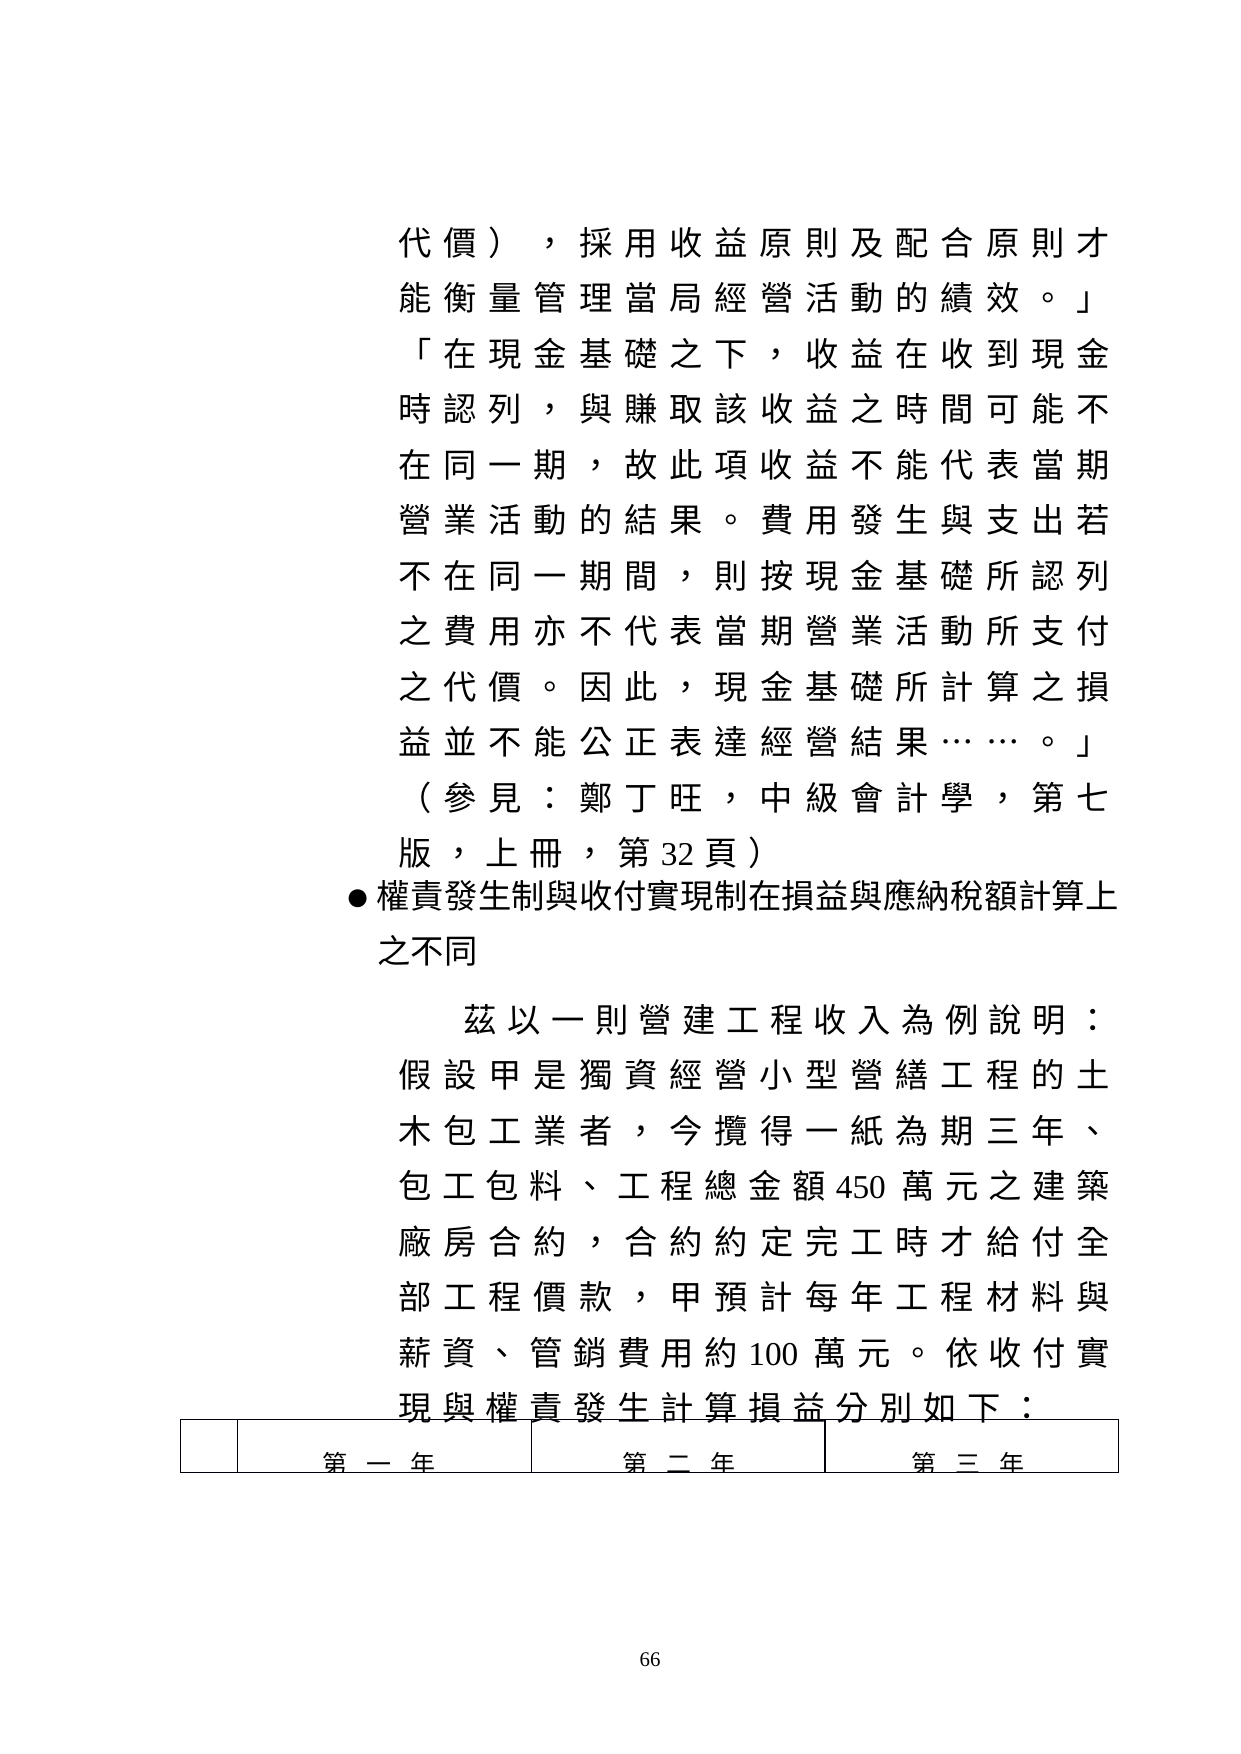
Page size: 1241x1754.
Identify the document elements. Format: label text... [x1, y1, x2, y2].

table_header 第二年 [532, 1420, 824, 1472]
text 代價），採用收益原則及配合原則才能衡量管理當局經營活動的績效。」「在現金基礎之下，收益在收到現金時認列，與賺取該收益之時間可能不在同一期，故此項收益不能代表當期營業活動的結果。費用發生與支出若不在同一期間，則按現金基礎所認列之費用亦不代表當期營業活動所支付之代價。因此，現金基礎所計算之損益並不能公正表達經營結果……。」（參見：鄭丁旺，中級會計學，第七版，上冊，第32頁） [377, 198, 1120, 864]
text ●權責發生制與收付實現制在損益與應納稅額計算上之不同 [345, 864, 1120, 974]
text 茲以一則營建工程收入為例說明：假設甲是獨資經營小型營繕工程的土木包工業者，今攬得一紙為期三年、包工包料、工程總金額450萬元之建築廠房合約，合約約定完工時才給付全部工程價款，甲預計每年工程材料與薪資、管銷費用約100萬元。依收付實現與權責發生計算損益分別如下： [377, 974, 1120, 1419]
table_header 第一年 [238, 1420, 531, 1472]
table_header 第三年 [826, 1420, 1118, 1472]
table_header [181, 1420, 237, 1472]
